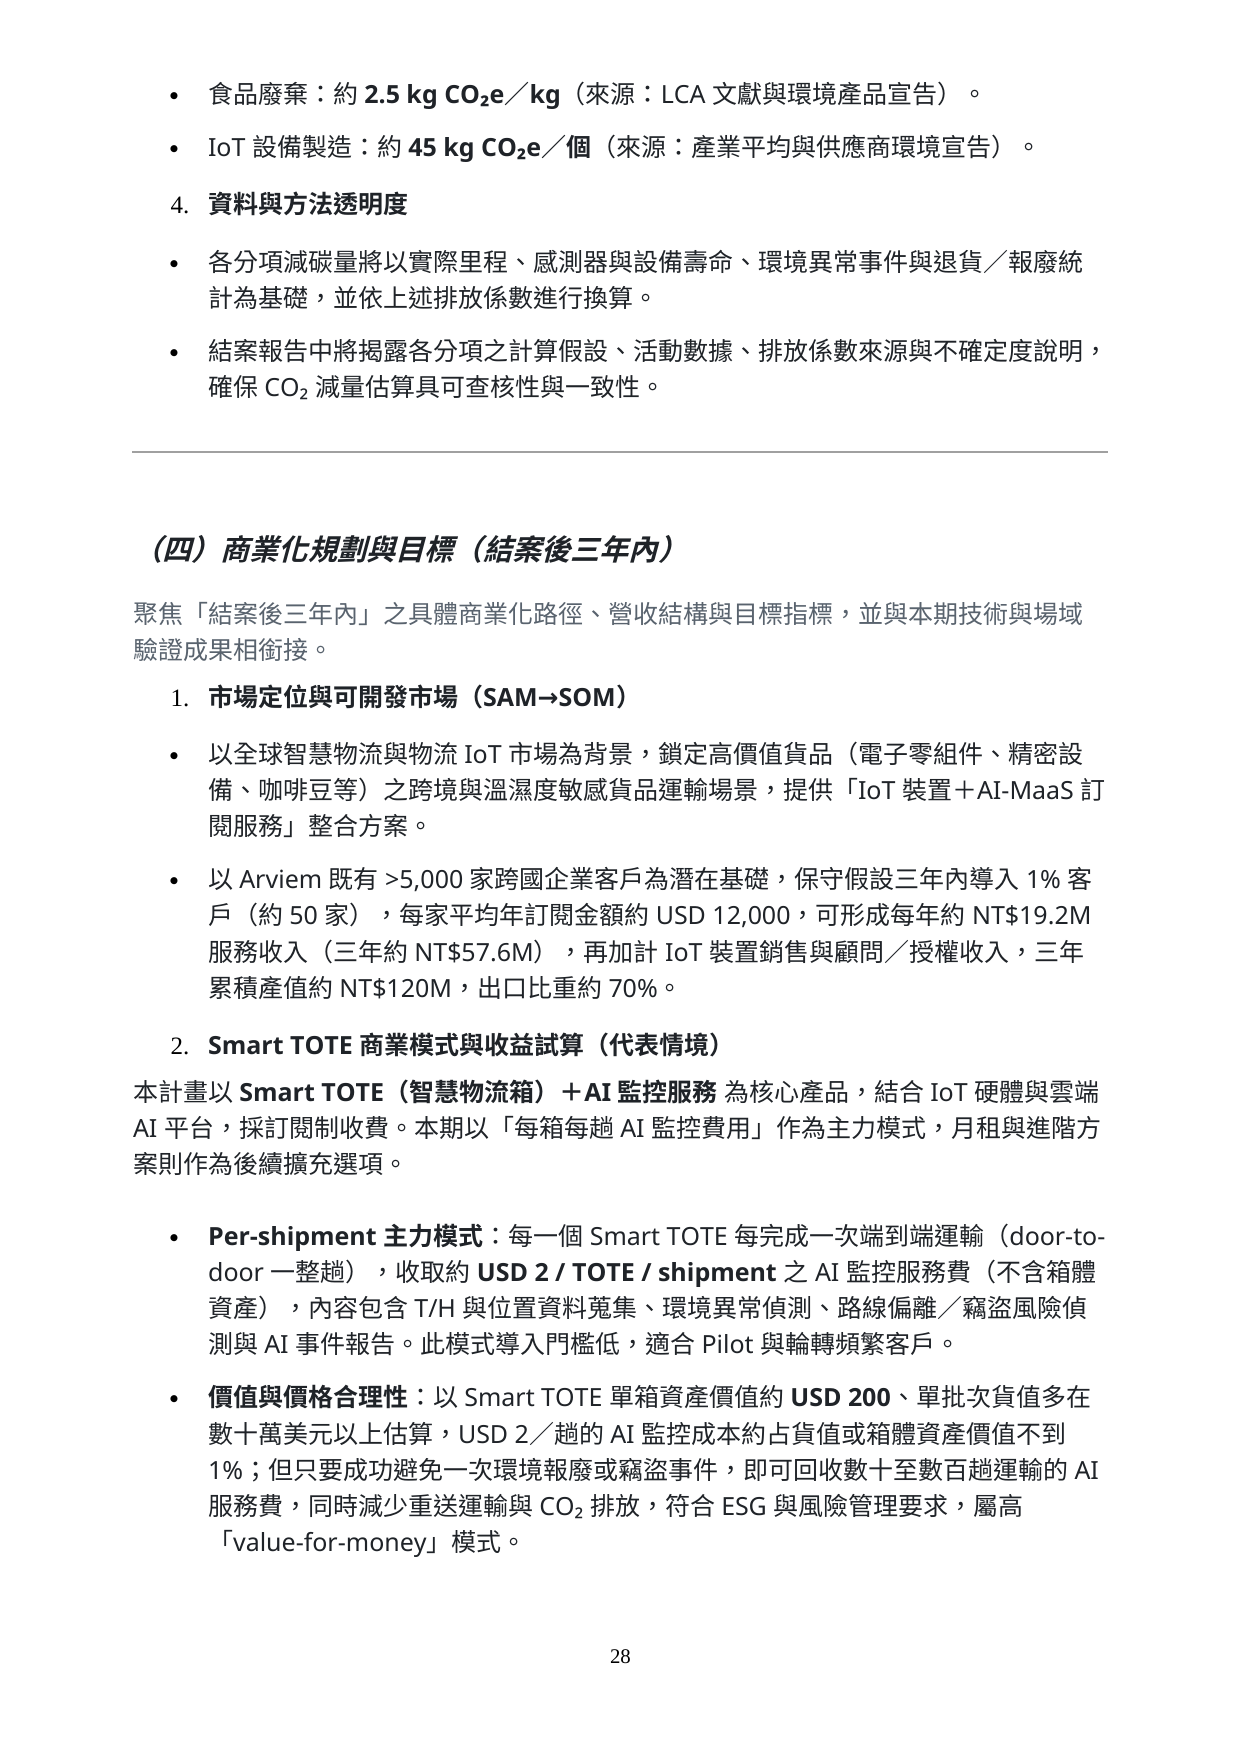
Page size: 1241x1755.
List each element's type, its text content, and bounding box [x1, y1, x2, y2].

text 本計畫以 Smart TOTE（智慧物流箱）＋AI 監控服務 為核心產品，結合 IoT 硬體與雲端 AI 平台，採訂閱制收費。本期以「每箱每趟 AI 監控費用」作為主力模式，月租與進階方案則作為後續擴充選項。 [133, 1072, 1107, 1181]
list Per-shipment 主力模式：每一個 Smart TOTE 每完成一次端到端運輸（door-to-door 一整趟），收取約 USD 2 / TOTE / shipment 之 AI 監控服務費（不含箱體資產），內容包含 T/H 與位置資料蒐集、環境異常偵測、路線偏離／竊盜風險偵測與 AI 事件報告。此模式導入門檻低，適合 Pilot 與輪轉頻繁客戶。 [170, 1216, 1107, 1361]
list 以全球智慧物流與物流 IoT 市場為背景，鎖定高價值貨品（電子零組件、精密設備、咖啡豆等）之跨境與溫濕度敏感貨品運輸場景，提供「IoT 裝置＋AI-MaaS 訂閱服務」整合方案。 [170, 734, 1107, 843]
list 各分項減碳量將以實際里程、感測器與設備壽命、環境異常事件與退貨／報廢統計為基礎，並依上述排放係數進行換算。 [170, 242, 1107, 314]
list Smart TOTE 商業模式與收益試算（代表情境） [170, 1025, 1107, 1062]
text 聚焦「結案後三年內」之具體商業化路徑、營收結構與目標指標，並與本期技術與場域驗證成果相銜接。 [133, 594, 1107, 667]
list 食品廢棄：約 2.5 kg CO₂e／kg（來源：LCA 文獻與環境產品宣告）。 [170, 75, 1107, 111]
list 結案報告中將揭露各分項之計算假設、活動數據、排放係數來源與不確定度說明，確保 CO₂ 減量估算具可查核性與一致性。 [170, 331, 1107, 404]
list 以 Arviem 既有 >5,000 家跨國企業客戶為潛在基礎，保守假設三年內導入 1% 客戶（約 50 家），每家平均年訂閱金額約 USD 12,000，可形成每年約 NT$19.2M 服務收入（三年約 NT$57.6M），再加計 IoT 裝置銷售與顧問／授權收入，三年累積產值約 NT$120M，出口比重約 70%。 [170, 859, 1107, 1004]
list 資料與方法透明度 [170, 185, 1107, 221]
subtitle （四）商業化規劃與目標（結案後三年內） [133, 527, 1107, 569]
list IoT 設備製造：約 45 kg CO₂e／個（來源：產業平均與供應商環境宣告）。 [170, 128, 1107, 164]
list 價值與價格合理性：以 Smart TOTE 單箱資產價值約 USD 200、單批次貨值多在數十萬美元以上估算，USD 2／趟的 AI 監控成本約占貨值或箱體資產價值不到 1%；但只要成功避免一次環境報廢或竊盜事件，即可回收數十至數百趟運輸的 AI 服務費，同時減少重送運輸與 CO₂ 排放，符合 ESG 與風險管理要求，屬高「value-for-money」模式。 [170, 1378, 1107, 1559]
list 市場定位與可開發市場（SAM→SOM） [170, 677, 1107, 713]
